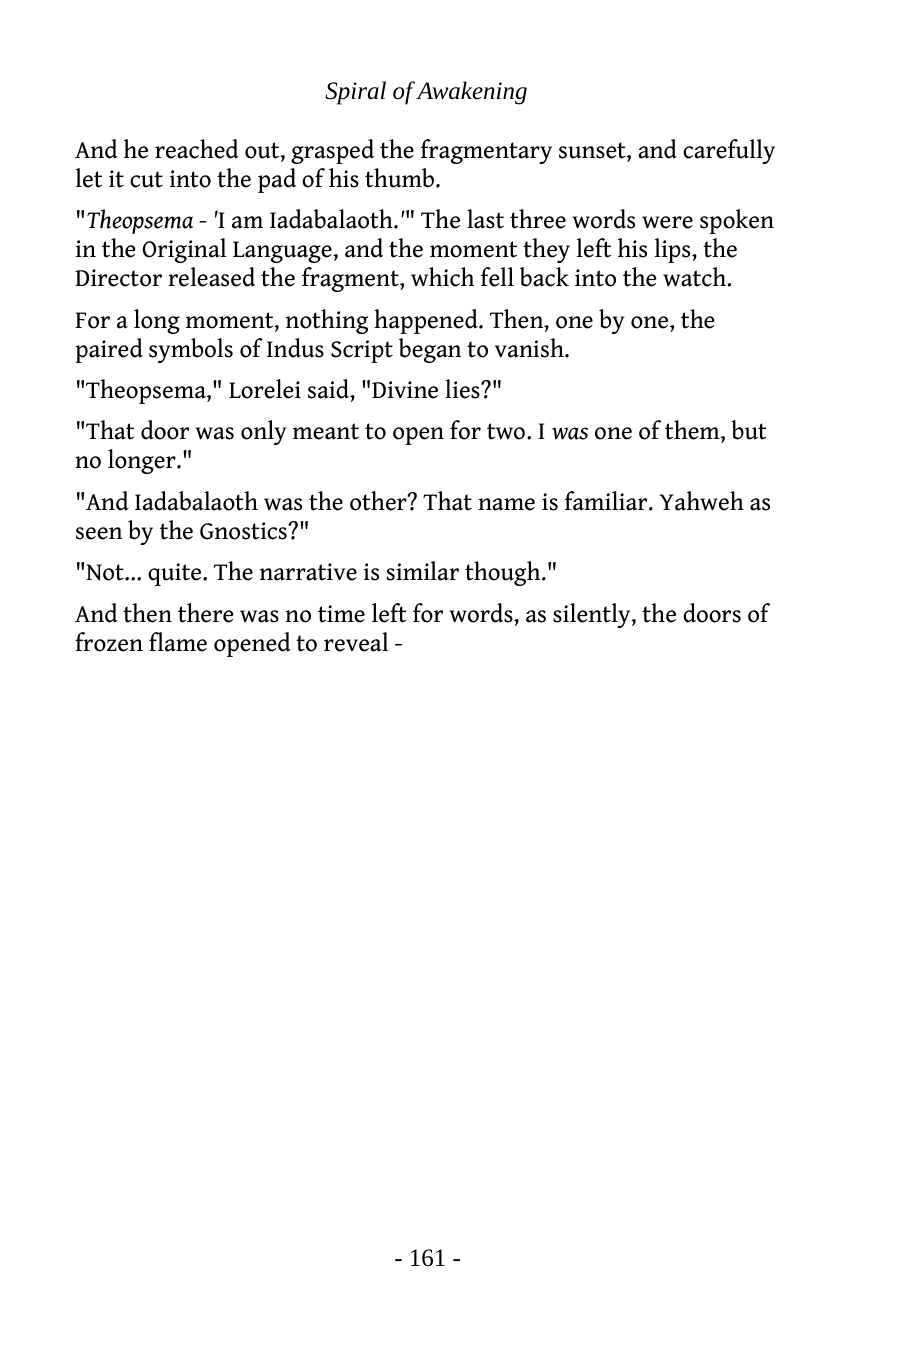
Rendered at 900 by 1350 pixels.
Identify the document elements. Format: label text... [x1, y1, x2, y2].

text "And Iadabalaoth was the other? That name is familiar. Yahweh as seen by the Gnostics?" [75, 488, 780, 546]
text For a long moment, nothing happened. Then, one by one, the paired symbols of Indus Script began to vanish. [75, 306, 780, 364]
text And he reached out, grasped the fragmentary sunset, and carefully let it cut into the pad of his thumb. [75, 136, 780, 194]
text "That door was only meant to open for two. I was one of them, but no longer." [75, 418, 780, 476]
text "Theopsema - 'I am Iadabalaoth.'" The last three words were spoken in the Original Language, and the moment they left his lips, the Director released the fragment, which fell back into the watch. [75, 207, 780, 294]
text "Theopsema," Lorelei said, "Divine lies?" [75, 377, 780, 406]
text And then there was no time left for words, as silently, the doors of frozen flame opened to reveal - [75, 600, 780, 658]
text "Not... quite. The narrative is similar though." [75, 559, 780, 588]
